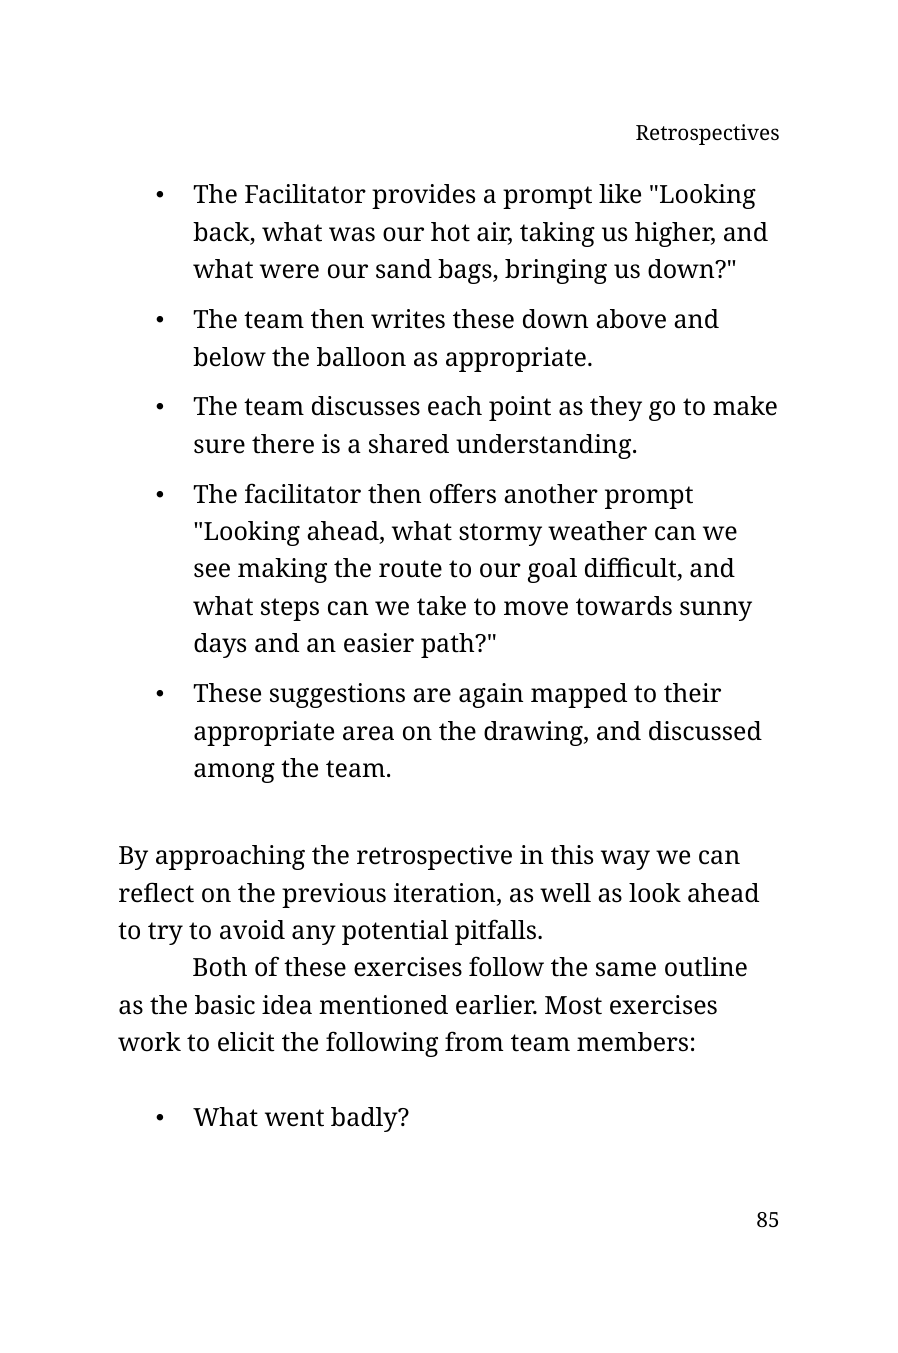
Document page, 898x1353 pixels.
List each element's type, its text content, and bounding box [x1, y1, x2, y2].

list These suggestions are again mapped to their appropriate area on the drawing, and discussed among the team. [156, 676, 779, 785]
text By approaching the retrospective in this way we can reflect on the previous iteration, as well as look ahead to try to avoid any potential pitfalls. [118, 838, 779, 947]
list The team discusses each point as they go to make sure there is a shared understanding. [156, 389, 779, 461]
list The Facilitator provides a prompt like "Looking back, what was our hot air, taking us higher, and what were our sand bags, bringing us down?" [156, 177, 779, 286]
list The team then writes these down above and below the balloon as appropriate. [156, 302, 779, 373]
text Both of these exercises follow the same outline as the basic idea mentioned earlier. Most exercises work to elicit the following from team members: [118, 950, 779, 1059]
list The facilitator then offers another prompt "Looking ahead, what stormy weather can we see making the route to our goal difficult, and what steps can we take to move towards sunny days and an easier path?" [156, 476, 779, 660]
list What went badly? [156, 1100, 779, 1134]
